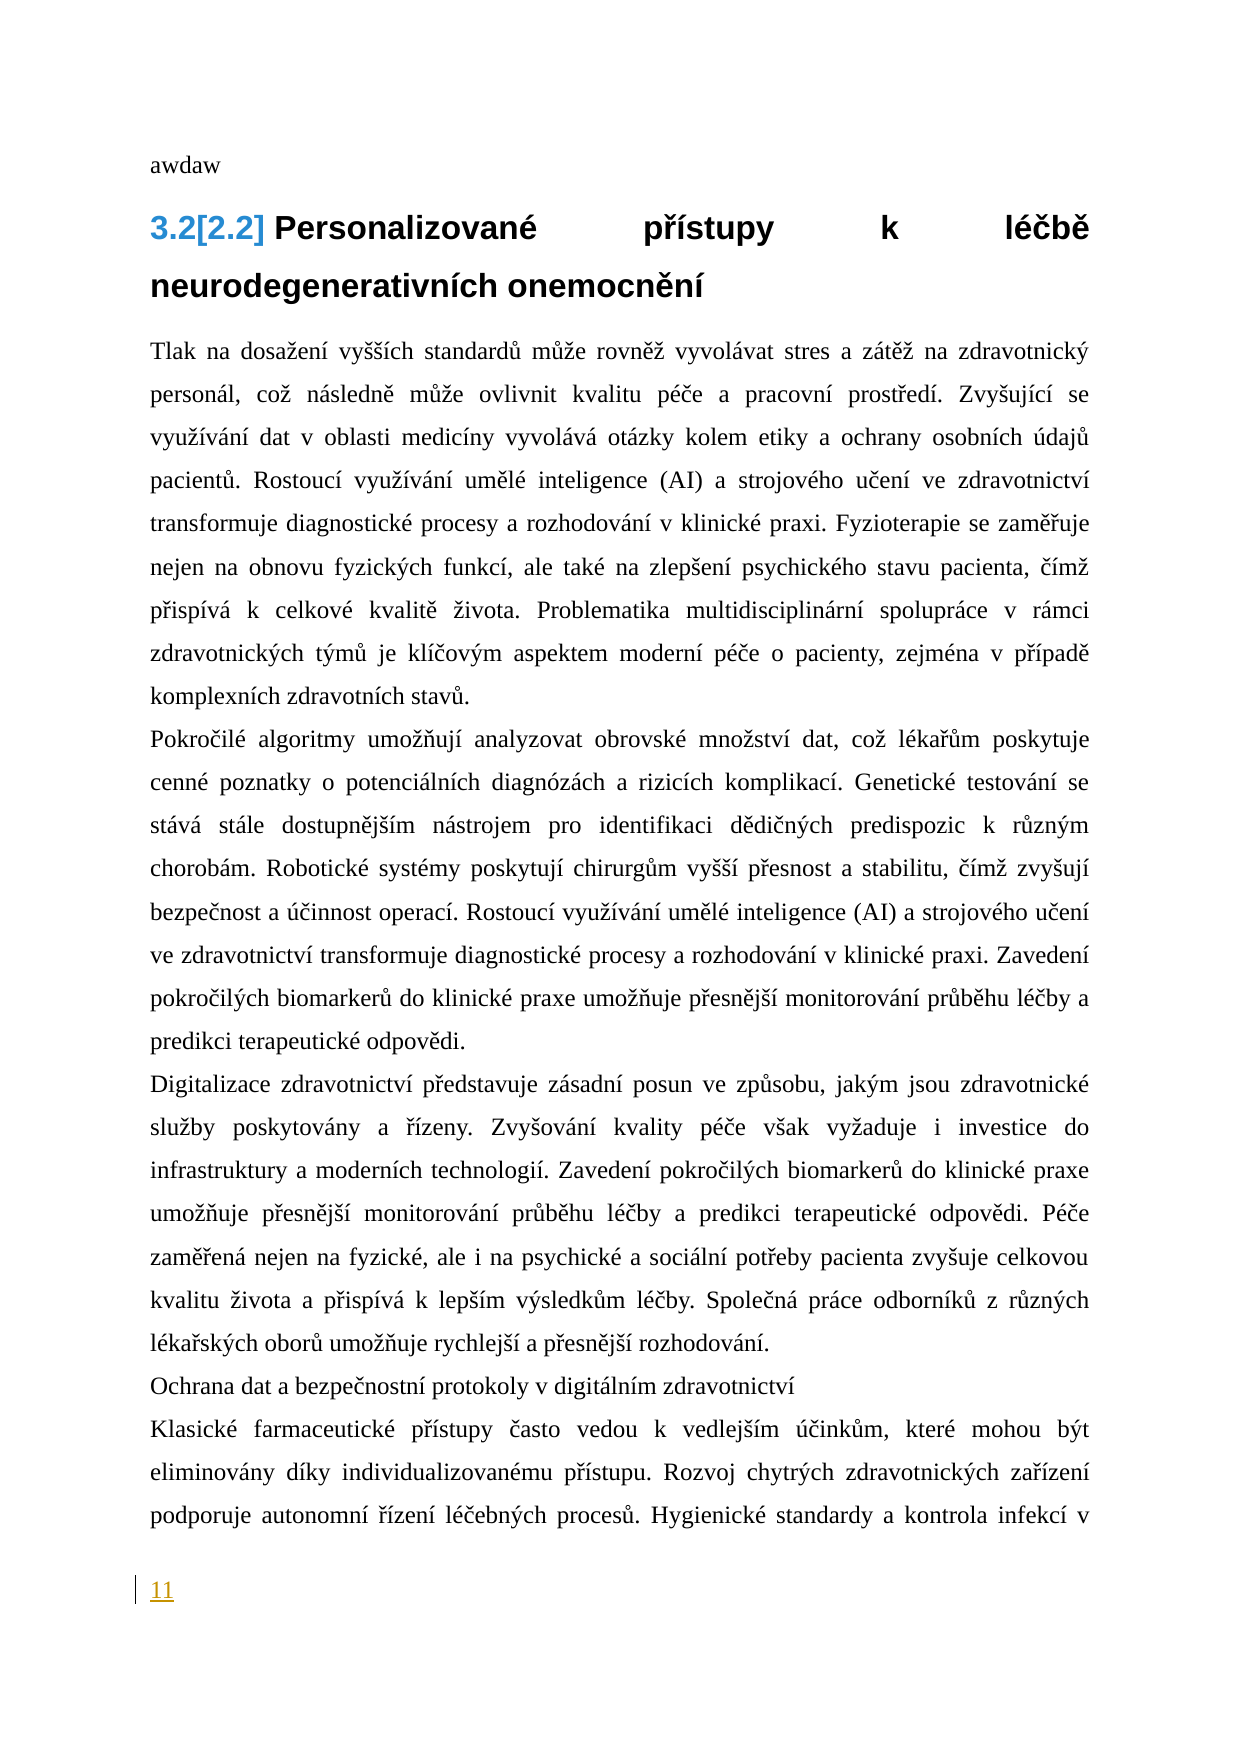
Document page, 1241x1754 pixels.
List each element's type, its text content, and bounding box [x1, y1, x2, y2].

text Digitalizace zdravotnictví představuje zásadní posun ve způsobu, jakým jsou zdravotnické služby poskytovány a řízeny. Zvyšování kvality péče však vyžaduje i investice do infrastruktury a moderních technologií. Zavedení pokročilých biomarkerů do klinické praxe umožňuje přesnější monitorování průběhu léčby a predikci terapeutické odpovědi. Péče zaměřená nejen na fyzické, ale i na psychické a sociální potřeby pacienta zvyšuje celkovou kvalitu života a přispívá k lepším výsledkům léčby. Společná práce odborníků z různých lékařských oborů umožňuje rychlejší a přesnější rozhodování. [150, 1069, 1090, 1357]
subtitle Personalizované přístupy k léčbě neurodegenerativních onemocnění [150, 208, 1090, 304]
text Pokročilé algoritmy umožňují analyzovat obrovské množství dat, což lékařům poskytuje cenné poznatky o potenciálních diagnózách a rizicích komplikací. Genetické testování se stává stále dostupnějším nástrojem pro identifikaci dědičných predispozic k různým chorobám. Robotické systémy poskytují chirurgům vyšší přesnost a stabilitu, čímž zvyšují bezpečnost a účinnost operací. Rostoucí využívání umělé inteligence (AI) a strojového učení ve zdravotnictví transformuje diagnostické procesy a rozhodování v klinické praxi. Zavedení pokročilých biomarkerů do klinické praxe umožňuje přesnější monitorování průběhu léčby a predikci terapeutické odpovědi. [150, 724, 1090, 1055]
text Ochrana dat a bezpečnostní protokoly v digitálním zdravotnictví [150, 1371, 1090, 1400]
text Tlak na dosažení vyšších standardů může rovněž vyvolávat stres a zátěž na zdravotnický personál, což následně může ovlivnit kvalitu péče a pracovní prostředí. Zvyšující se využívání dat v oblasti medicíny vyvolává otázky kolem etiky a ochrany osobních údajů pacientů. Rostoucí využívání umělé inteligence (AI) a strojového učení ve zdravotnictví transformuje diagnostické procesy a rozhodování v klinické praxi. Fyzioterapie se zaměřuje nejen na obnovu fyzických funkcí, ale také na zlepšení psychického stavu pacienta, čímž přispívá k celkové kvalitě života. Problematika multidisciplinární spolupráce v rámci zdravotnických týmů je klíčovým aspektem moderní péče o pacienty, zejména v případě komplexních zdravotních stavů. [150, 336, 1090, 710]
text Klasické farmaceutické přístupy často vedou k vedlejším účinkům, které mohou být eliminovány díky individualizovanému přístupu. Rozvoj chytrých zdravotnických zařízení podporuje autonomní řízení léčebných procesů. Hygienické standardy a kontrola infekcí v [150, 1414, 1090, 1529]
